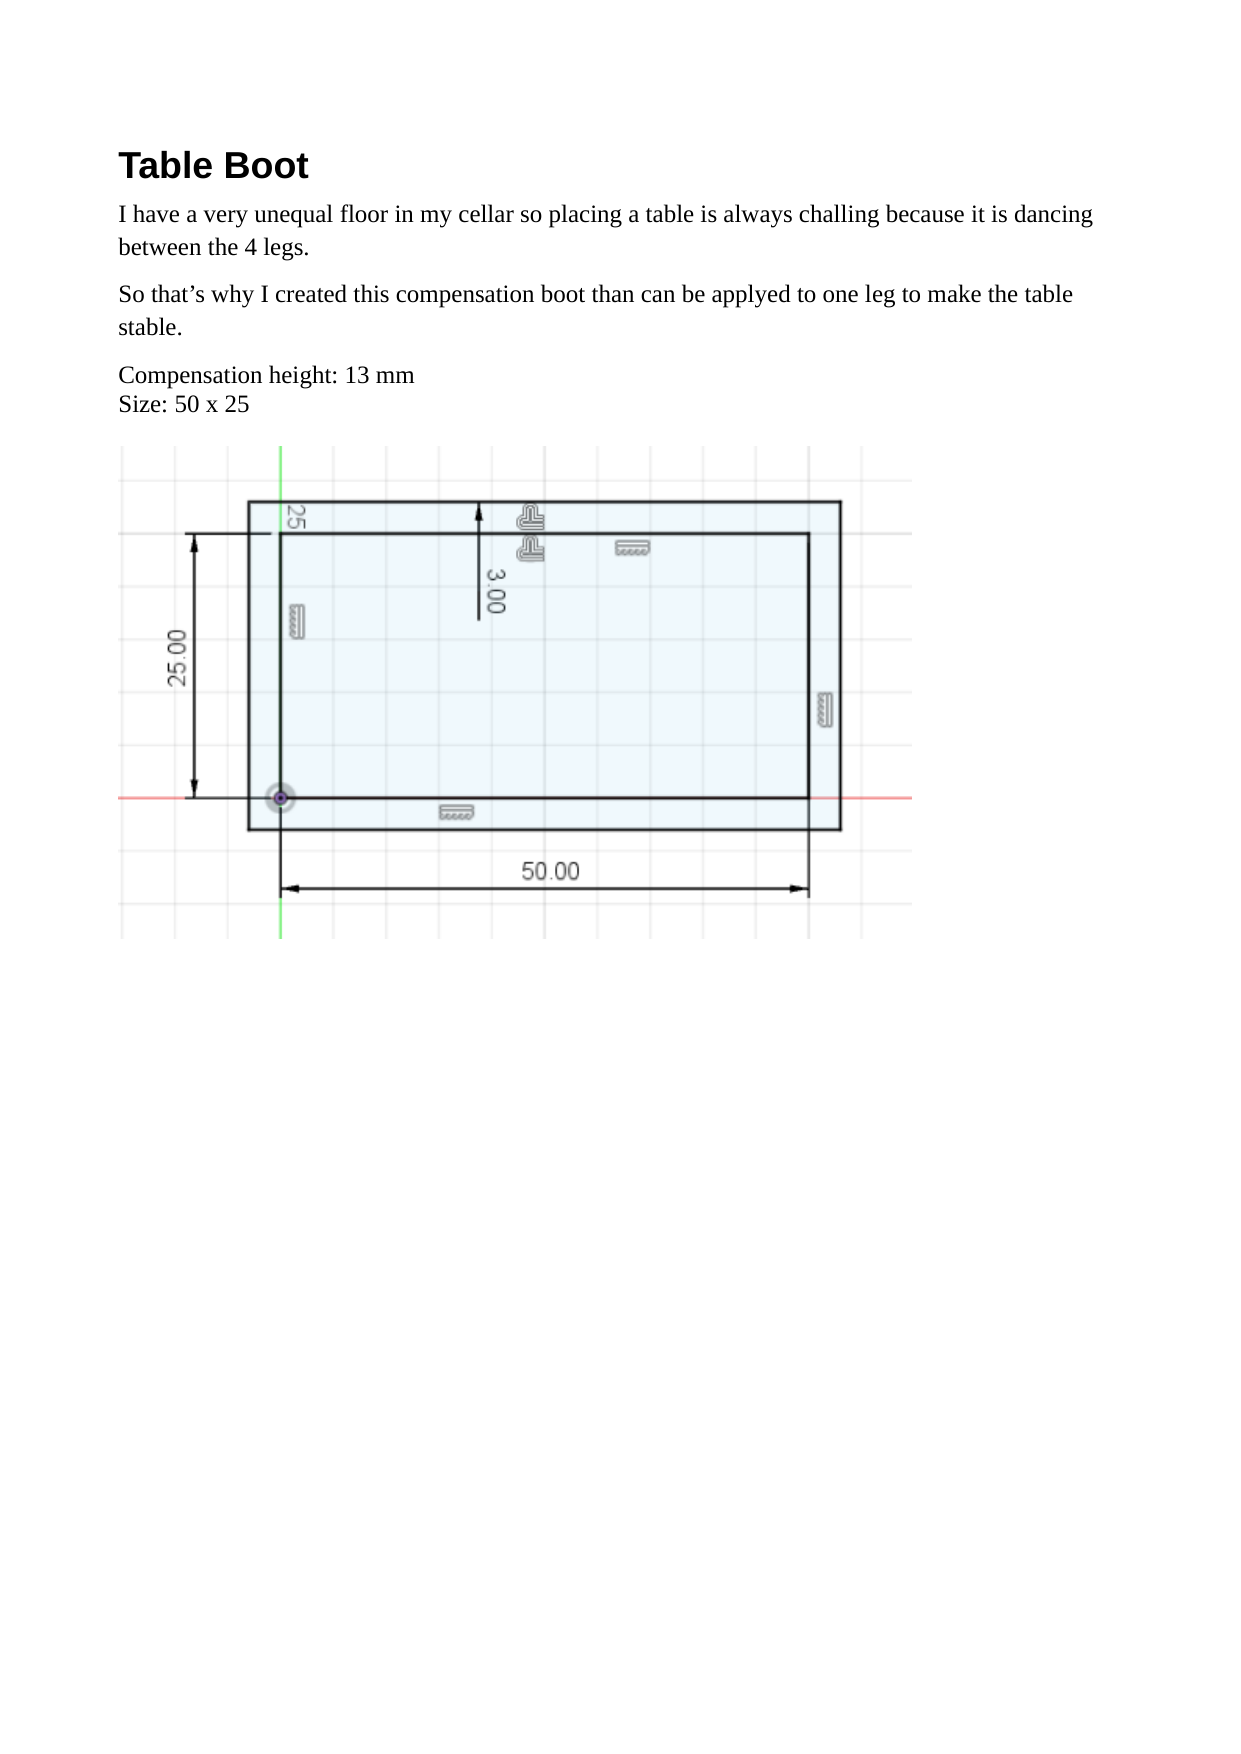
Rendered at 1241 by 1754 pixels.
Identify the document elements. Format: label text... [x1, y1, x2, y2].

subtitle Table Boot [118, 143, 1122, 186]
text I have a very unequal floor in my cellar so placing a table is always challing because it is dancing between the 4 legs. [118, 199, 1122, 261]
text Size: 50 x 25 [118, 389, 1122, 417]
picture [118, 446, 912, 939]
text Compensation height: 13 mm [118, 360, 1122, 389]
text So that’s why I created this compensation boot than can be applyed to one leg to make the table stable. [118, 279, 1122, 341]
